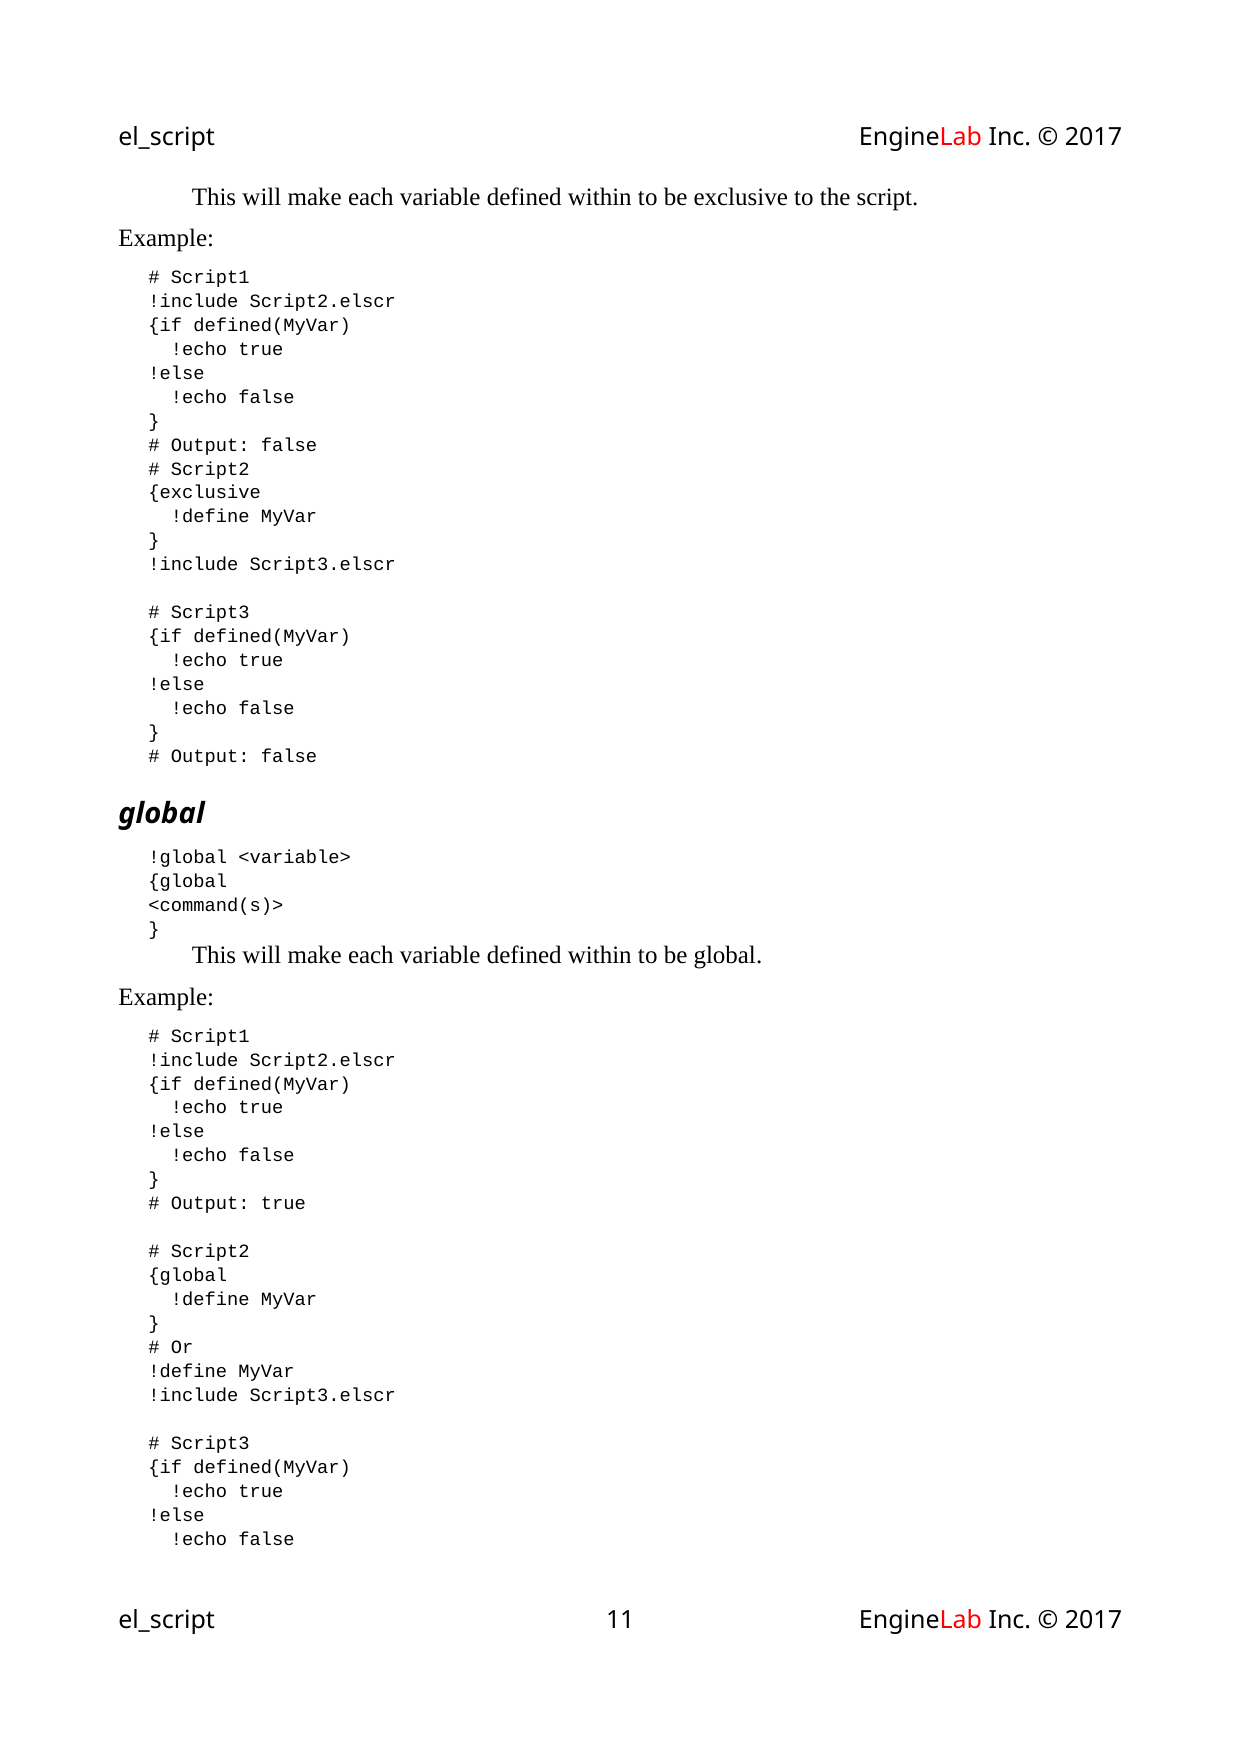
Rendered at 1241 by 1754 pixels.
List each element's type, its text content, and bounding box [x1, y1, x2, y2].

text !include Script2.elscr [148, 288, 1122, 312]
text # Or [148, 1334, 1122, 1358]
text !echo true [148, 647, 1122, 671]
text Example: [118, 982, 1122, 1010]
text !else [148, 1502, 1122, 1526]
text # Script1 [148, 264, 1122, 288]
text } [148, 916, 1122, 940]
text } [148, 408, 1122, 432]
text {global [148, 868, 1122, 892]
text # Output: true [148, 1191, 1122, 1214]
text {if defined(MyVar) [148, 623, 1122, 647]
text {if defined(MyVar) [148, 312, 1122, 336]
text !include Script3.elscr [148, 1382, 1122, 1406]
text # Script2 [148, 1238, 1122, 1262]
text This will make each variable defined within to be exclusive to the script. [118, 182, 1122, 210]
text {if defined(MyVar) [148, 1454, 1122, 1478]
text } [148, 528, 1122, 552]
text !define MyVar [148, 1286, 1122, 1310]
text !echo false [148, 1526, 1122, 1550]
text # Script2 [148, 456, 1122, 480]
text } [148, 719, 1122, 743]
text # Output: false [148, 743, 1122, 767]
text } [148, 1167, 1122, 1191]
text !else [148, 360, 1122, 384]
text !define MyVar [148, 1358, 1122, 1382]
text {global [148, 1262, 1122, 1286]
text # Script3 [148, 599, 1122, 623]
text !include Script2.elscr [148, 1047, 1122, 1071]
text !echo true [148, 1478, 1122, 1502]
text } [148, 1310, 1122, 1334]
text {if defined(MyVar) [148, 1071, 1122, 1095]
text This will make each variable defined within to be global. [118, 940, 1122, 969]
text # Output: false [148, 432, 1122, 456]
text {exclusive [148, 480, 1122, 504]
text <command(s)> [148, 892, 1122, 916]
text # Script3 [148, 1430, 1122, 1454]
text !global <variable> [148, 844, 1122, 868]
text # Script1 [148, 1023, 1122, 1047]
text !include Script3.elscr [148, 552, 1122, 576]
text !else [148, 1119, 1122, 1143]
text !echo false [148, 1143, 1122, 1167]
subtitle global [118, 792, 1122, 832]
text !echo false [148, 695, 1122, 719]
text !echo false [148, 384, 1122, 408]
text !else [148, 671, 1122, 695]
text !echo true [148, 1095, 1122, 1119]
text Example: [118, 223, 1122, 252]
text !define MyVar [148, 504, 1122, 528]
text !echo true [148, 336, 1122, 360]
